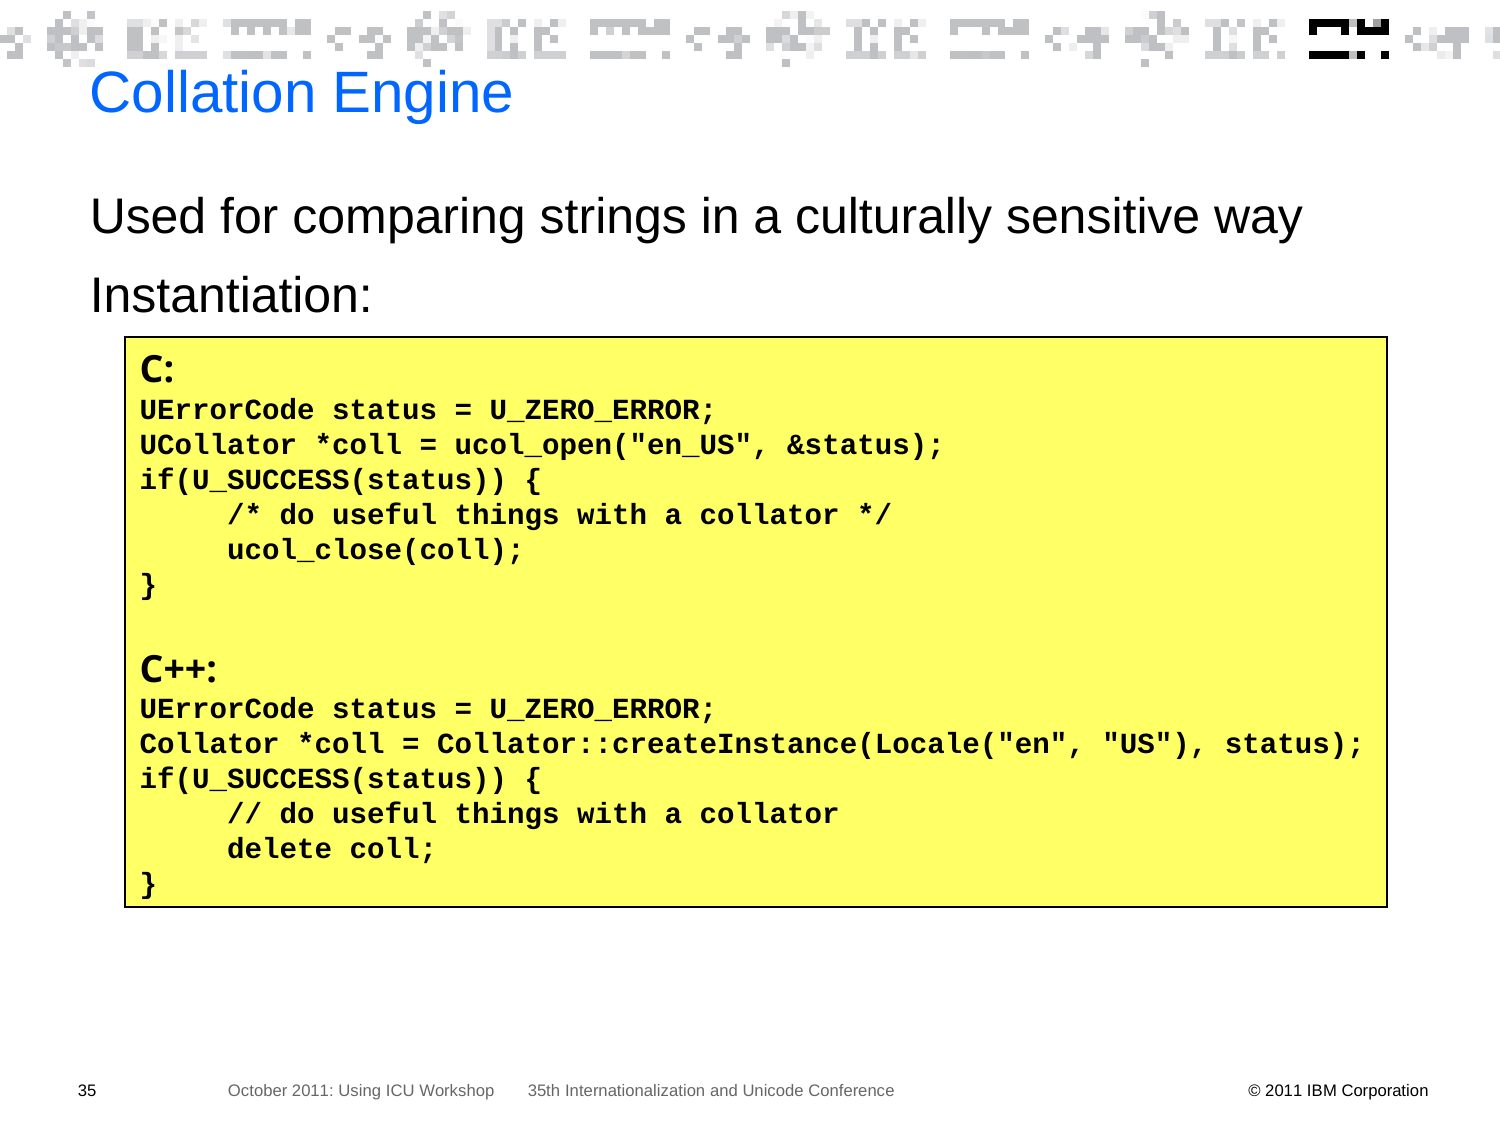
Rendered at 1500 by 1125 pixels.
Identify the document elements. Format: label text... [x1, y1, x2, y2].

picture [0, 0, 1500, 1066]
list Used for comparing strings in a culturally sensitive way Instantiation: [75, 187, 1426, 338]
text_box C: UErrorCode status = U_ZERO_ERROR; UCollator *coll = ucol_open("en_US", &status); if(U_SUCCESS(status)) { /* do useful things with a collator */ ucol_close(coll); } C++: UErrorCode status = U_ZERO_ERROR; Collator *coll = Collator::createInstance(Locale("en", "US"), status); if(U_SUCCESS(status)) { // do useful things with a collator delete coll; } [124, 337, 1388, 908]
title Collation Engine [75, 37, 1426, 150]
